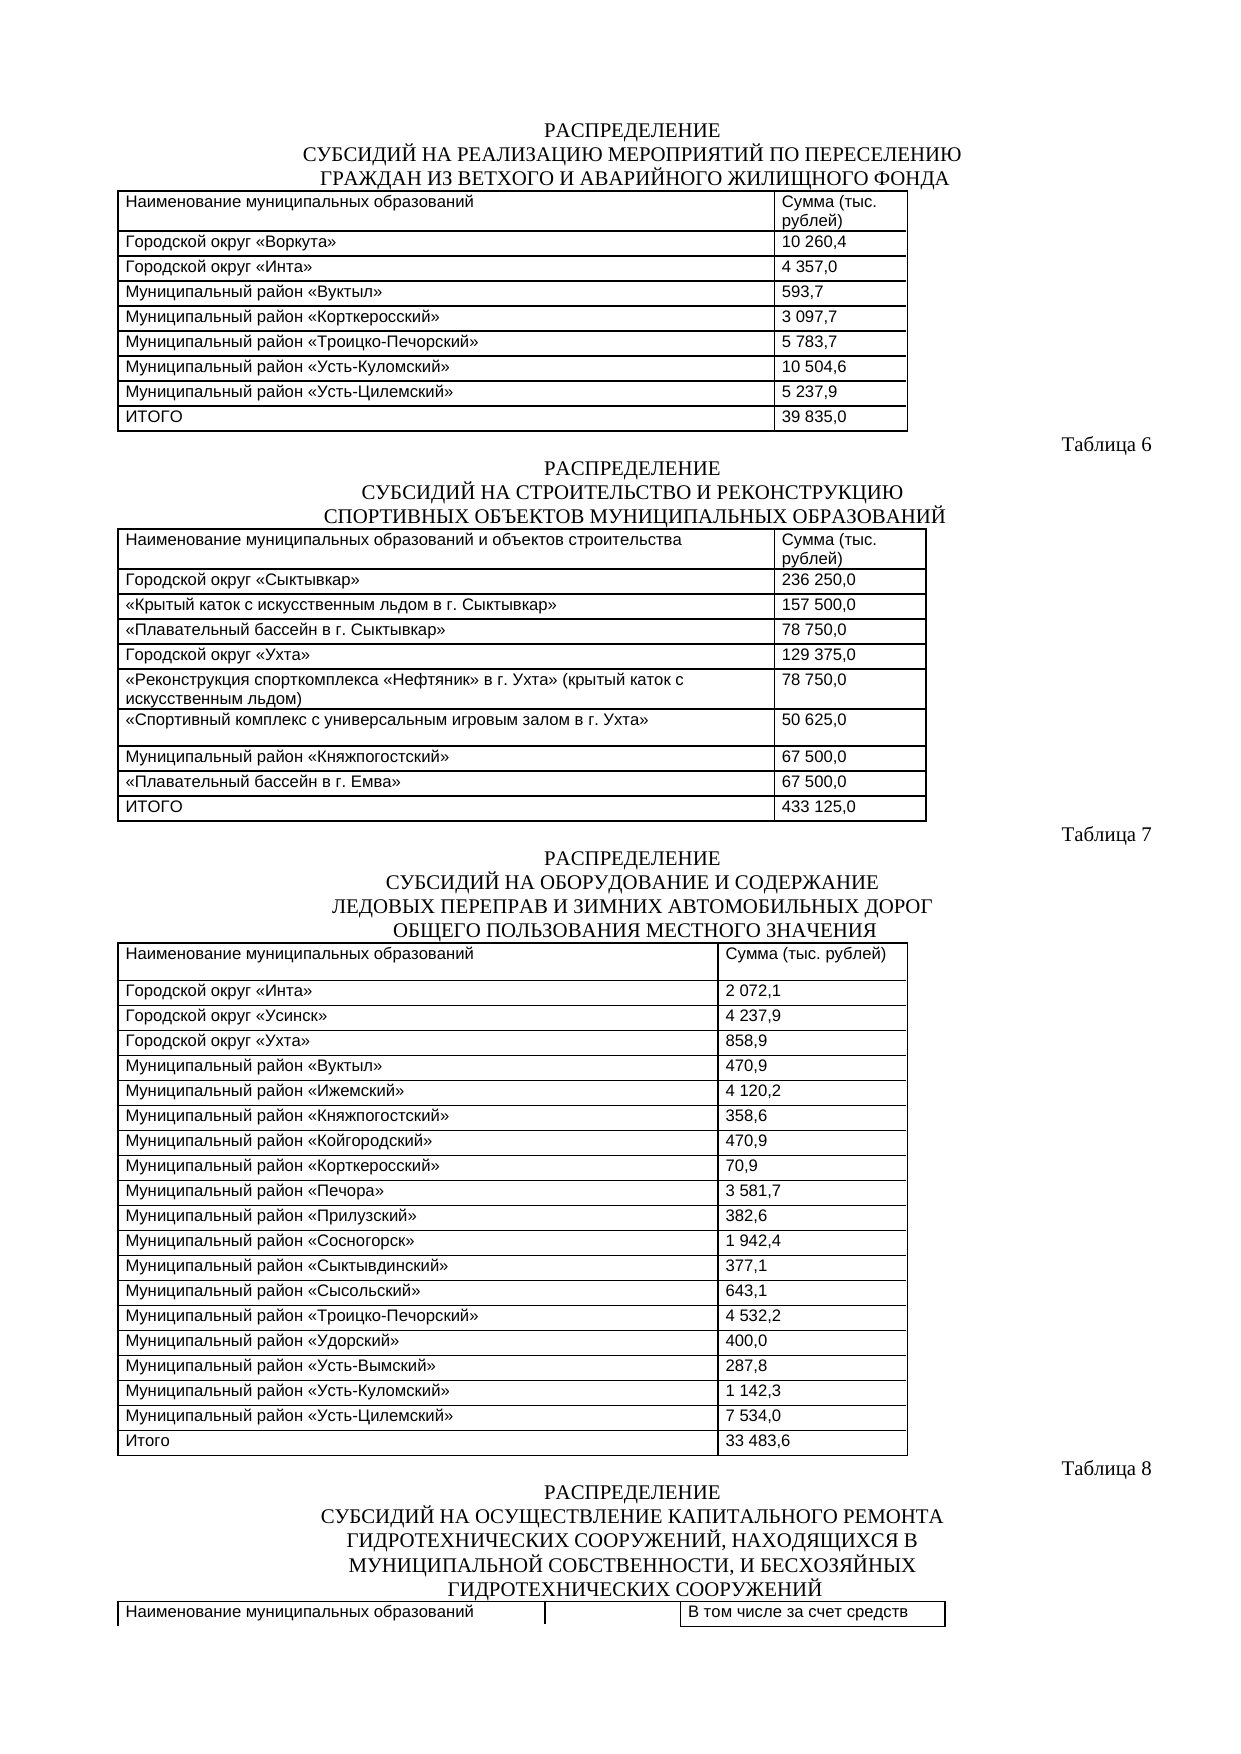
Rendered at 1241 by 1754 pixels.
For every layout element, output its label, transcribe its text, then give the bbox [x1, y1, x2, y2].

table_cell 10 504,6 [775, 355, 907, 380]
table_cell Муниципальный район «Сосногорск» [119, 1231, 717, 1255]
text Таблица 8 [118, 1456, 1152, 1480]
table_cell 433 125,0 [775, 797, 925, 820]
table_cell 2 072,1 [719, 980, 907, 1005]
table_cell Муниципальный район «Усть-Вымский» [119, 1356, 717, 1380]
table_cell 400,0 [719, 1330, 907, 1355]
table_cell 1 942,4 [719, 1230, 907, 1255]
table_cell 1 142,3 [719, 1380, 907, 1405]
table_cell Городской округ «Ухта» [119, 645, 774, 668]
table_cell 50 625,0 [775, 710, 925, 745]
table_cell «Крытый каток с искусственным льдом в г. Сыктывкар» [119, 595, 774, 618]
table_cell 470,9 [719, 1130, 907, 1155]
table_cell Муниципальный район «Прилузский» [119, 1206, 717, 1230]
table_cell 593,7 [775, 280, 907, 305]
table_cell Муниципальный район «Сысольский» [119, 1281, 717, 1305]
table_cell 3 097,7 [775, 305, 907, 330]
table_cell 4 532,2 [719, 1305, 907, 1330]
table_cell 5 237,9 [775, 380, 907, 405]
table_cell Муниципальный район «Княжпогостский» [119, 1106, 717, 1130]
table_cell 10 260,4 [775, 230, 907, 255]
table_cell ИТОГО [119, 797, 774, 820]
table_cell 67 500,0 [775, 747, 925, 770]
table_cell 4 237,9 [719, 1005, 907, 1030]
table_cell Муниципальный район «Усть-Куломский» [119, 1381, 717, 1405]
table_cell Муниципальный район «Ижемский» [119, 1081, 717, 1105]
table_cell Муниципальный район «Корткеросский» [119, 1156, 717, 1180]
table_cell Муниципальный район «Вуктыл» [119, 1056, 717, 1080]
text РАСПРЕДЕЛЕНИЕ СУБСИДИЙ НА ОСУЩЕСТВЛЕНИЕ КАПИТАЛЬНОГО РЕМОНТА ГИДРОТЕХНИЧЕСКИХ СООРУЖЕНИЙ, НАХОДЯЩИХСЯ В МУНИЦИПАЛЬНОЙ СОБСТВЕННОСТИ, И БЕСХОЗЯЙНЫХ ГИДРОТЕХНИЧЕСКИХ СООРУЖЕНИЙ [118, 1480, 1152, 1601]
table_cell Муниципальный район «Печора» [119, 1181, 717, 1205]
table_cell Муниципальный район «Усть-Цилемский» [119, 382, 774, 405]
table_header [545, 1602, 680, 1626]
table_cell Муниципальный район «Княжпогостский» [119, 747, 774, 770]
table_cell Муниципальный район «Усть-Куломский» [119, 357, 774, 380]
table_header Наименование муниципальных образований [119, 192, 774, 230]
table_cell 129 375,0 [775, 645, 925, 668]
table_cell 858,9 [719, 1030, 907, 1055]
table_cell 67 500,0 [775, 772, 925, 795]
table_cell Муниципальный район «Троицко-Печорский» [119, 332, 774, 355]
table_cell 236 250,0 [775, 570, 925, 593]
text Таблица 6 [118, 432, 1152, 456]
table_cell 78 750,0 [775, 620, 925, 643]
table_header Наименование муниципальных образований [119, 1602, 545, 1626]
table_cell Муниципальный район «Сыктывдинский» [119, 1256, 717, 1280]
table_header Наименование муниципальных образований и объектов строительства [119, 530, 774, 568]
table_cell Муниципальный район «Корткеросский» [119, 307, 774, 330]
table_header Сумма (тыс. рублей) [719, 944, 907, 980]
table_header Сумма (тыс. рублей) [775, 530, 925, 568]
table_cell 377,1 [719, 1255, 907, 1280]
text РАСПРЕДЕЛЕНИЕ СУБСИДИЙ НА СТРОИТЕЛЬСТВО И РЕКОНСТРУКЦИЮ СПОРТИВНЫХ ОБЪЕКТОВ МУНИЦИПАЛЬНЫХ ОБРАЗОВАНИЙ [118, 456, 1152, 528]
table_cell Городской округ «Инта» [119, 981, 717, 1005]
table_cell Городской округ «Инта» [119, 257, 774, 280]
text РАСПРЕДЕЛЕНИЕ СУБСИДИЙ НА ОБОРУДОВАНИЕ И СОДЕРЖАНИЕ ЛЕДОВЫХ ПЕРЕПРАВ И ЗИМНИХ АВТОМОБИЛЬНЫХ ДОРОГ ОБЩЕГО ПОЛЬЗОВАНИЯ МЕСТНОГО ЗНАЧЕНИЯ [118, 846, 1152, 942]
table_cell 382,6 [719, 1205, 907, 1230]
table_cell 70,9 [719, 1155, 907, 1180]
table_cell Городской округ «Сыктывкар» [119, 570, 774, 593]
table_cell 33 483,6 [719, 1430, 907, 1455]
table_cell «Реконструкция спорткомплекса «Нефтяник» в г. Ухта» (крытый каток с искусственным льдом) [119, 670, 774, 708]
table_cell Муниципальный район «Троицко-Печорский» [119, 1306, 717, 1330]
table_cell ИТОГО [119, 407, 774, 430]
table_cell 7 534,0 [719, 1405, 907, 1430]
table_cell Муниципальный район «Удорский» [119, 1331, 717, 1355]
table_cell Городской округ «Усинск» [119, 1006, 717, 1030]
table_cell 643,1 [719, 1280, 907, 1305]
table_header Сумма (тыс. рублей) [775, 192, 907, 230]
table_cell Муниципальный район «Усть-Цилемский» [119, 1406, 717, 1430]
table_header Наименование муниципальных образований [119, 944, 717, 980]
table_cell 4 120,2 [719, 1080, 907, 1105]
table_cell 287,8 [719, 1355, 907, 1380]
table_cell 39 835,0 [775, 405, 907, 430]
table_cell Муниципальный район «Вуктыл» [119, 282, 774, 305]
text РАСПРЕДЕЛЕНИЕ СУБСИДИЙ НА РЕАЛИЗАЦИЮ МЕРОПРИЯТИЙ ПО ПЕРЕСЕЛЕНИЮ ГРАЖДАН ИЗ ВЕТХОГО И АВАРИЙНОГО ЖИЛИЩНОГО ФОНДА [118, 118, 1152, 190]
table_cell Городской округ «Воркута» [119, 232, 774, 255]
table_cell 4 357,0 [775, 255, 907, 280]
table_cell 157 500,0 [775, 595, 925, 618]
text Таблица 7 [118, 822, 1152, 846]
table_cell «Плавательный бассейн в г. Емва» [119, 772, 774, 795]
table_cell 78 750,0 [775, 670, 925, 708]
table_cell Итого [119, 1431, 717, 1455]
table_cell 358,6 [719, 1105, 907, 1130]
table_cell 3 581,7 [719, 1180, 907, 1205]
table_cell 5 783,7 [775, 330, 907, 355]
table_cell Городской округ «Ухта» [119, 1031, 717, 1055]
table_cell «Спортивный комплекс с универсальным игровым залом в г. Ухта» [119, 710, 774, 745]
table_cell Муниципальный район «Койгородский» [119, 1131, 717, 1155]
table_header В том числе за счет средств [681, 1602, 944, 1626]
table_cell 470,9 [719, 1055, 907, 1080]
table_cell «Плавательный бассейн в г. Сыктывкар» [119, 620, 774, 643]
